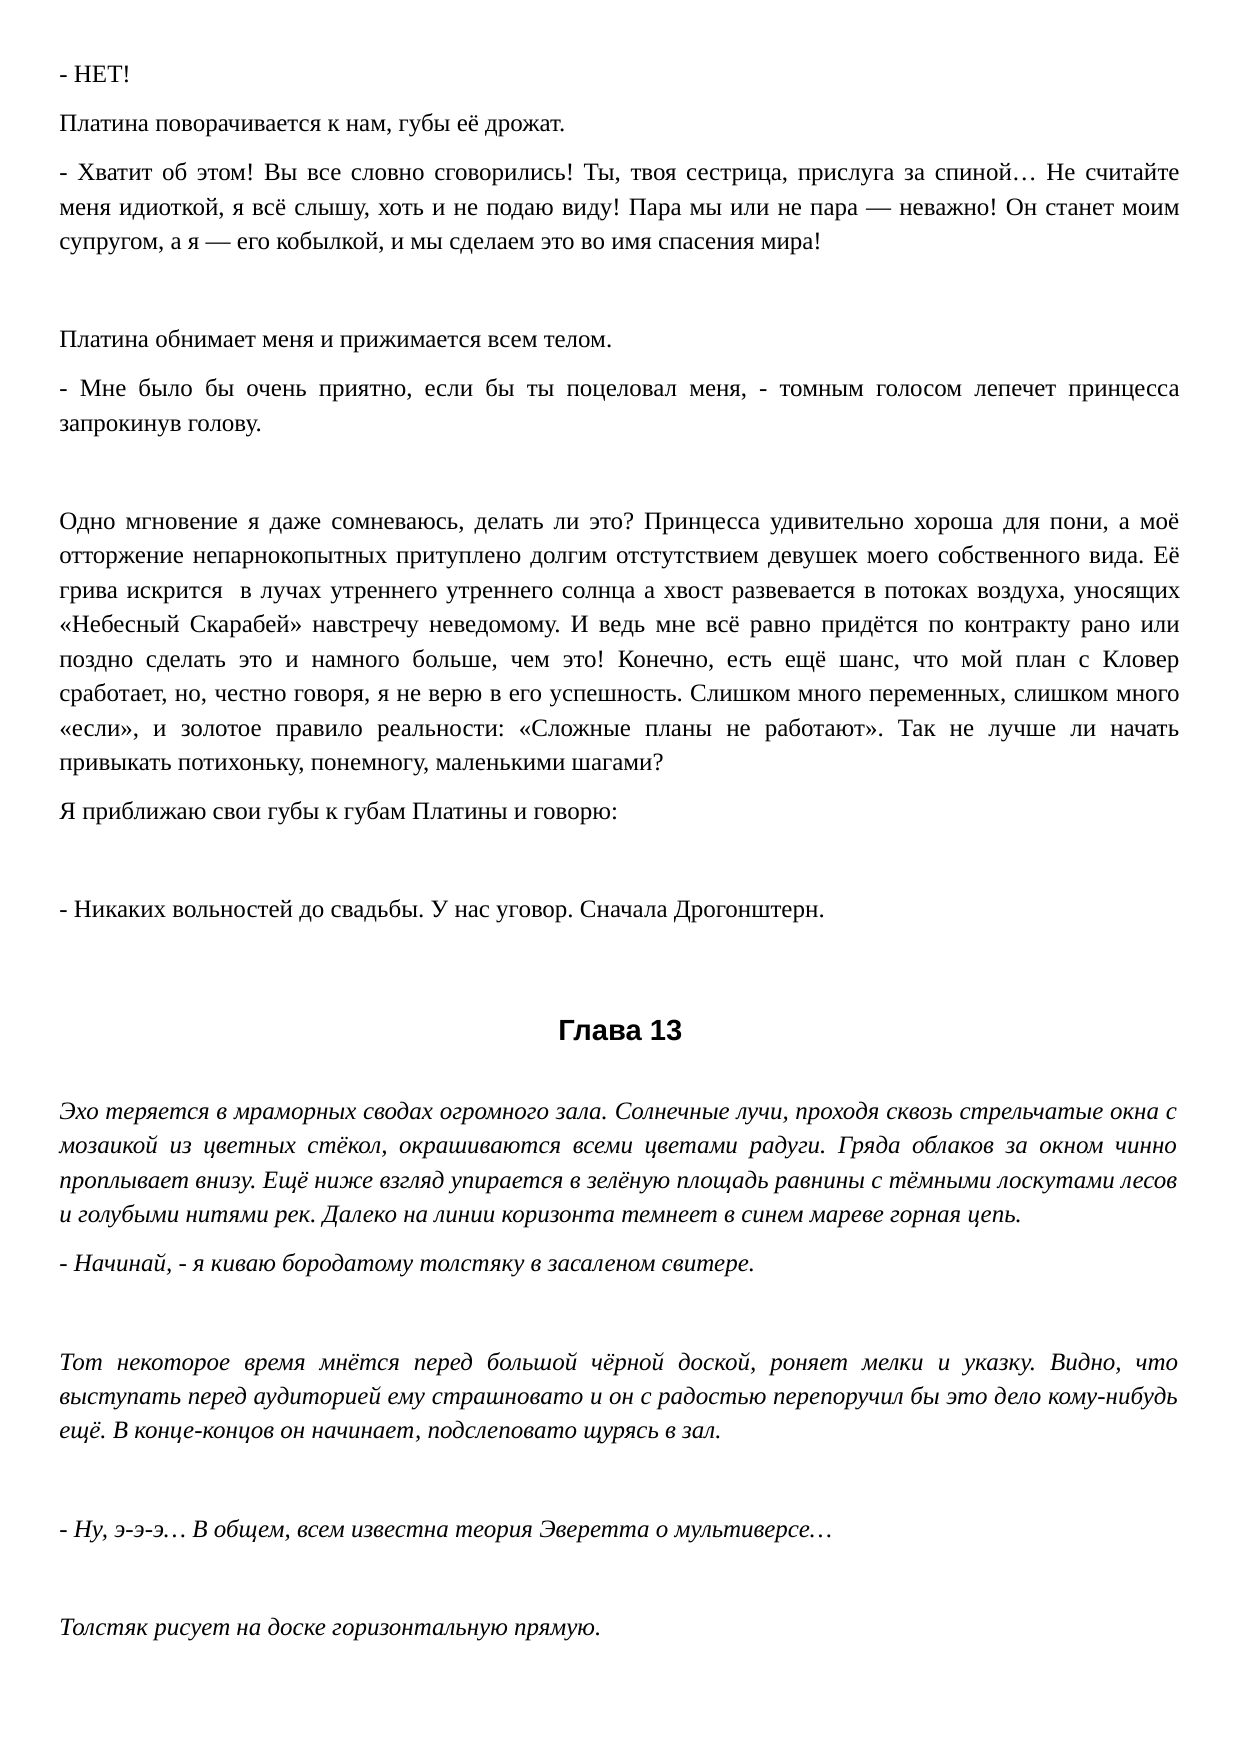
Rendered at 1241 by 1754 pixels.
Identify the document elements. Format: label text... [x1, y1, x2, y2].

subtitle Глава 13 [59, 1013, 1181, 1047]
text Эхо теряется в мраморных сводах огромного зала. Солнечные лучи, проходя сквозь стрельчатые окна с мозаикой из цветных стёкол, окрашиваются всеми цветами радуги. Гряда облаков за окном чинно проплывает внизу. Ещё ниже взгляд упирается в зелёную площадь равнины с тёмными лоскутами лесов и голубыми нитями рек. Далеко на линии коризонта темнеет в синем мареве горная цепь. [59, 1096, 1181, 1228]
text - Мне было бы очень приятно, если бы ты поцеловал меня, - томным голосом лепечет принцесса запрокинув голову. [59, 373, 1181, 437]
text Толстяк рисует на доске горизонтальную прямую. [59, 1612, 1181, 1641]
text Платина поворачивается к нам, губы её дрожат. [59, 108, 1181, 137]
text - Начинай, - я киваю бородатому толстяку в засаленом свитере. [59, 1248, 1181, 1277]
text - Хватит об этом! Вы все словно сговорились! Ты, твоя сестрица, прислуга за спиной… Не считайте меня идиоткой, я всё слышу, хоть и не подаю виду! Пара мы или не пара — неважно! Он станет моим супругом, а я — его кобылкой, и мы сделаем это во имя спасения мира! [59, 157, 1181, 255]
text - НЕТ! [59, 59, 1181, 88]
text Платина обнимает меня и прижимается всем телом. [59, 324, 1181, 353]
text - Никаких вольностей до свадьбы. У нас уговор. Сначала Дрогонштерн. [59, 894, 1181, 923]
text Я приближаю свои губы к губам Платины и говорю: [59, 796, 1181, 825]
text - Ну, э-э-э… В общем, всем известна теория Эверетта о мультиверсе… [59, 1514, 1181, 1542]
text Тот некоторое время мнётся перед большой чёрной доской, роняет мелки и указку. Видно, что выступать перед аудиторией ему страшновато и он с радостью перепоручил бы это дело кому-нибудь ещё. В конце-концов он начинает, подслеповато щурясь в зал. [59, 1347, 1181, 1444]
text Одно мгновение я даже сомневаюсь, делать ли это? Принцесса удивительно хороша для пони, а моё отторжение непарнокопытных притуплено долгим отстутствием девушек моего собственного вида. Её грива искрится в лучах утреннего утреннего солнца а хвост развевается в потоках воздуха, уносящих «Небесный Скарабей» навстречу неведомому. И ведь мне всё равно придётся по контракту рано или поздно сделать это и намного больше, чем это! Конечно, есть ещё шанс, что мой план с Кловер сработает, но, честно говоря, я не верю в его успешность. Слишком много переменных, слишком много «если», и золотое правило реальности: «Сложные планы не работают». Так не лучше ли начать привыкать потихоньку, понемногу, маленькими шагами? [59, 506, 1181, 776]
